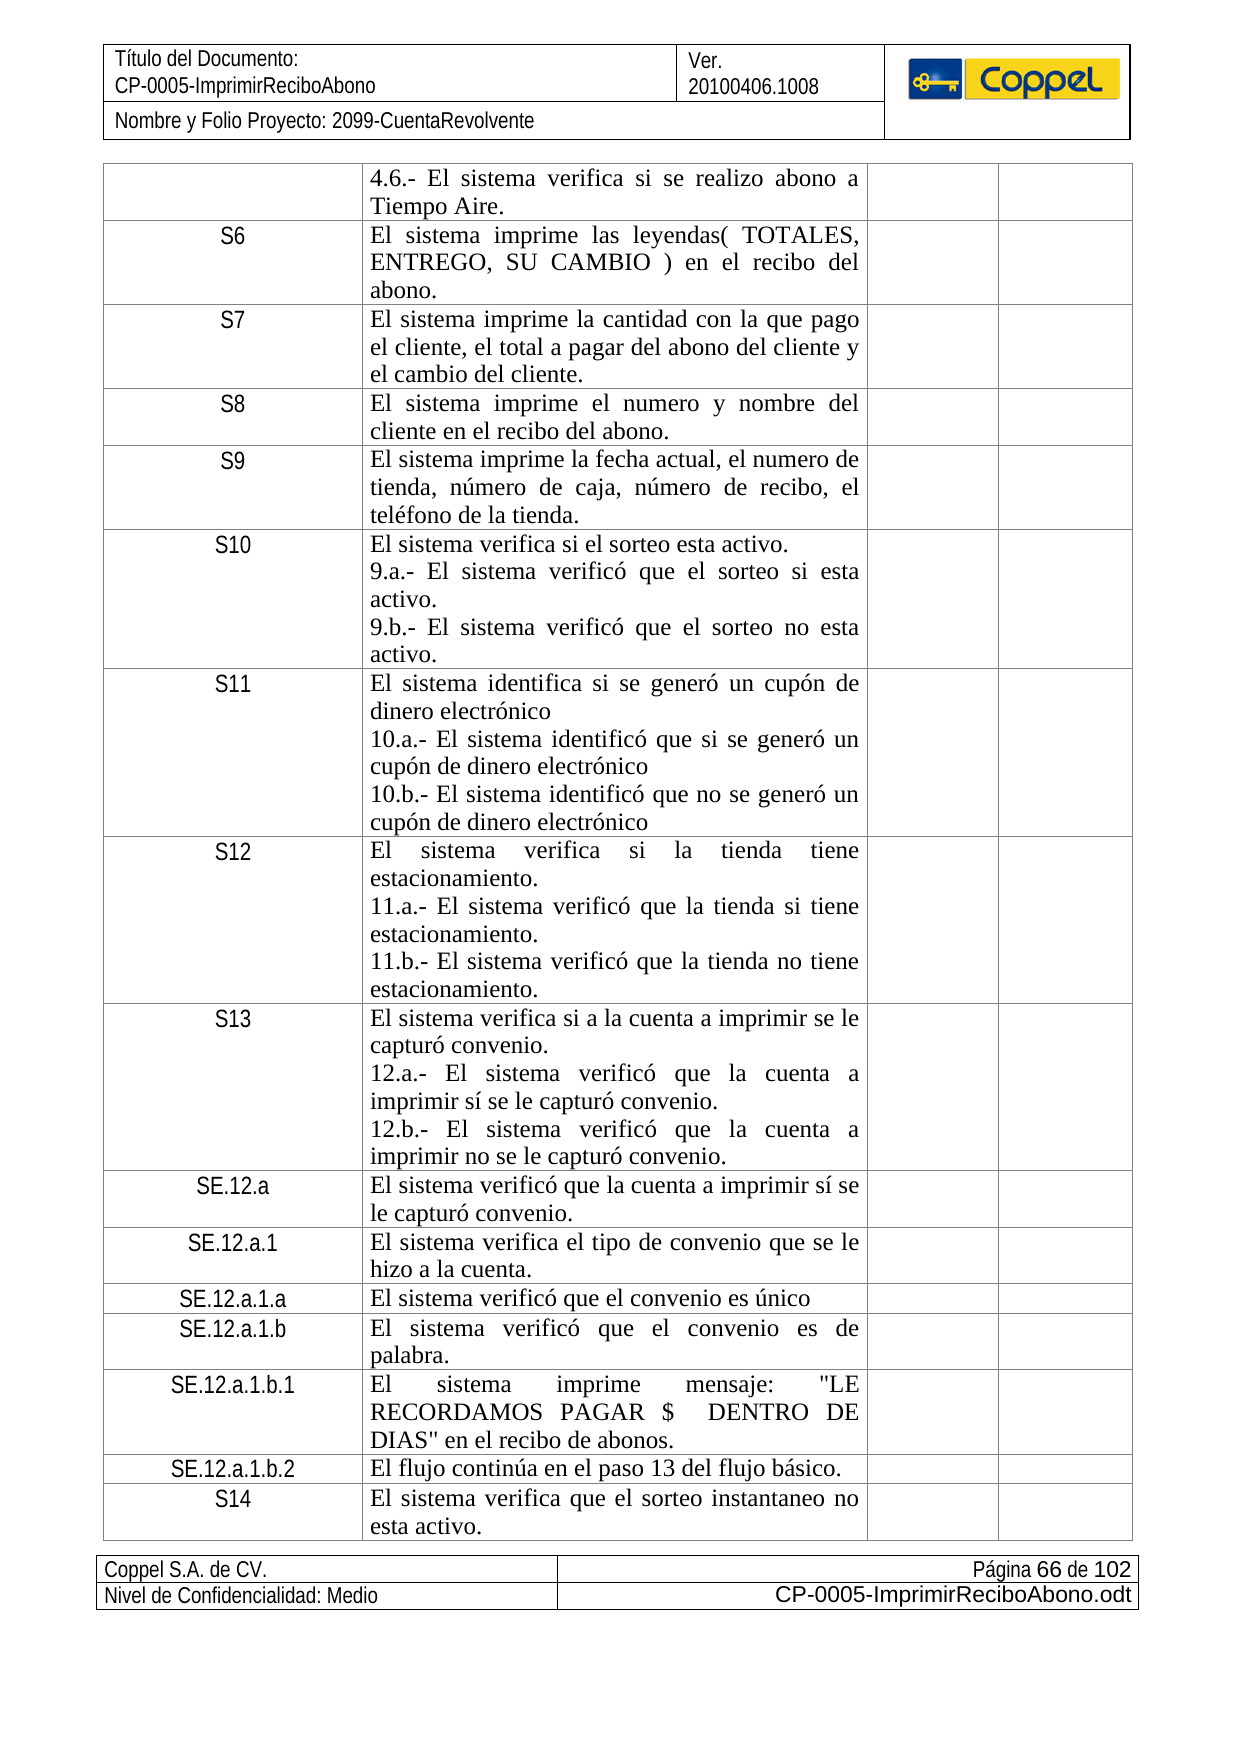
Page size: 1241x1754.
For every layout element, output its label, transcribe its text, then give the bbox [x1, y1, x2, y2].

table_cell El sistema imprime la cantidad con la que pago el cliente, el total a pagar del abono del cliente y el cambio del cliente. [363, 305, 867, 388]
table_cell [999, 1455, 1132, 1483]
table_cell [999, 164, 1132, 220]
table_cell S12 [104, 837, 362, 1003]
table_cell El sistema verifica si la tienda tiene estacionamiento. 11.a.- El sistema verificó que la tienda si tiene estacionamiento. 11.b.- El sistema verificó que la tienda no tiene estacionamiento. [363, 837, 867, 1003]
table_cell [999, 530, 1132, 668]
table_cell El sistema verificó que el convenio es de palabra. [363, 1314, 867, 1369]
table_cell S6 [104, 221, 362, 304]
table_cell [868, 1314, 998, 1369]
table_cell El sistema verifica el tipo de convenio que se le hizo a la cuenta. [363, 1228, 867, 1283]
table_cell El sistema verifica si a la cuenta a imprimir se le capturó convenio. 12.a.- El sistema verificó que la cuenta a imprimir sí se le capturó convenio. 12.b.- El sistema verificó que la cuenta a imprimir no se le capturó convenio. [363, 1004, 867, 1170]
table_cell [868, 837, 998, 1003]
table_cell [868, 1370, 998, 1453]
table_cell El sistema verifica que el sorteo instantaneo no esta activo. [363, 1484, 867, 1539]
table_cell El sistema imprime la fecha actual, el numero de tienda, número de caja, número de recibo, el teléfono de la tienda. [363, 446, 867, 529]
table_cell [999, 446, 1132, 529]
table_cell 4.6.- El sistema verifica si se realizo abono a Tiempo Aire. [363, 164, 867, 220]
table_cell S7 [104, 305, 362, 388]
table_cell El sistema imprime mensaje: "LE RECORDAMOS PAGAR $ DENTRO DE DIAS" en el recibo de abonos. [363, 1370, 867, 1453]
table_cell [999, 837, 1132, 1003]
table_cell [104, 164, 362, 220]
table_cell [999, 1004, 1132, 1170]
table_cell El sistema verificó que el convenio es único [363, 1284, 867, 1313]
table_cell [868, 389, 998, 444]
table_cell [999, 1228, 1132, 1283]
table_cell El sistema imprime el numero y nombre del cliente en el recibo del abono. [363, 389, 867, 444]
table_cell [868, 1004, 998, 1170]
table_cell [999, 669, 1132, 836]
table_cell [999, 1314, 1132, 1369]
table_cell [868, 1228, 998, 1283]
table_cell El sistema verifica si el sorteo esta activo. 9.a.- El sistema verificó que el sorteo si esta activo. 9.b.- El sistema verificó que el sorteo no esta activo. [363, 530, 867, 668]
table_cell El sistema identifica si se generó un cupón de dinero electrónico 10.a.- El sistema identificó que si se generó un cupón de dinero electrónico 10.b.- El sistema identificó que no se generó un cupón de dinero electrónico [363, 669, 867, 836]
table_cell [868, 305, 998, 388]
table_cell [868, 530, 998, 668]
table_cell [868, 446, 998, 529]
table_cell El flujo continúa en el paso 13 del flujo básico. [363, 1455, 867, 1483]
table_cell [868, 1171, 998, 1227]
table_cell [999, 1171, 1132, 1227]
table_cell [999, 1484, 1132, 1539]
table_cell El sistema imprime las leyendas( TOTALES, ENTREGO, SU CAMBIO ) en el recibo del abono. [363, 221, 867, 304]
table_cell SE.12.a.1.b.2 [104, 1455, 362, 1483]
table_cell [868, 164, 998, 220]
table_cell [999, 305, 1132, 388]
table_cell [999, 1370, 1132, 1453]
table_cell El sistema verificó que la cuenta a imprimir sí se le capturó convenio. [363, 1171, 867, 1227]
table_cell [868, 1455, 998, 1483]
table_cell S14 [104, 1484, 362, 1539]
table_cell [868, 669, 998, 836]
table_cell S8 [104, 389, 362, 444]
table_cell [868, 221, 998, 304]
table_cell S10 [104, 530, 362, 668]
table_cell [999, 389, 1132, 444]
table_cell [999, 221, 1132, 304]
table_cell SE.12.a [104, 1171, 362, 1227]
table_cell [999, 1284, 1132, 1313]
table_cell SE.12.a.1.b [104, 1314, 362, 1369]
table_cell SE.12.a.1.a [104, 1284, 362, 1313]
table_cell S11 [104, 669, 362, 836]
table_cell [868, 1484, 998, 1539]
table_cell [868, 1284, 998, 1313]
table_cell S13 [104, 1004, 362, 1170]
table_cell S9 [104, 446, 362, 529]
table_cell SE.12.a.1.b.1 [104, 1370, 362, 1453]
table_cell SE.12.a.1 [104, 1228, 362, 1283]
